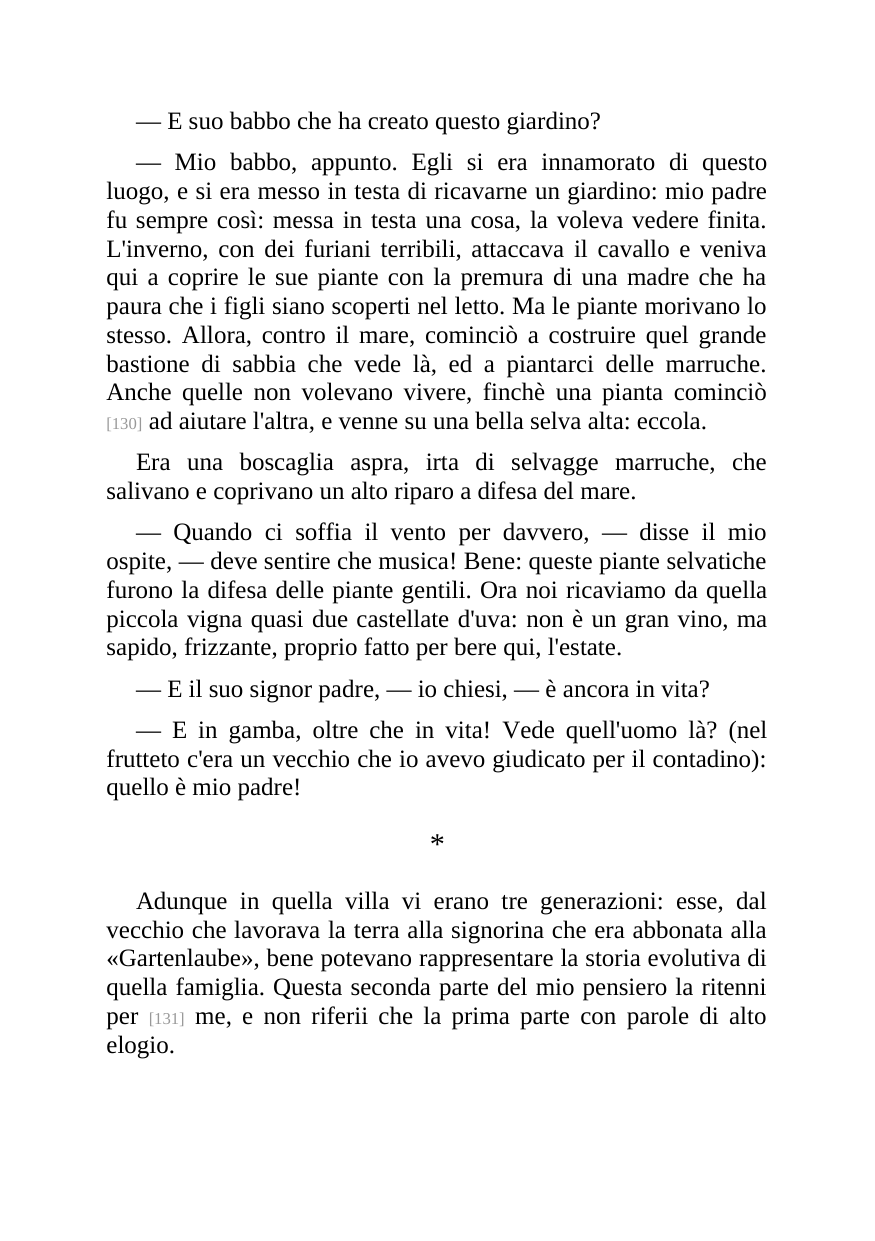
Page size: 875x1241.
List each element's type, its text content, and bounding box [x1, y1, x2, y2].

text — E suo babbo che ha creato questo giardino? [106, 106, 768, 135]
text — Mio babbo, appunto. Egli si era innamorato di questo luogo, e si era messo in testa di ricavarne un giardino: mio padre fu sempre così: messa in testa una cosa, la voleva vedere finita. L'inverno, con dei furiani terribili, attaccava il cavallo e veniva qui a coprire le sue piante con la premura di una madre che ha paura che i figli siano scoperti nel letto. Ma le piante morivano lo stesso. Allora, contro il mare, cominciò a costruire quel grande bastione di sabbia che vede là, ed a piantarci delle marruche. Anche quelle non volevano vivere, finchè una pianta cominciò [130] ad aiutare l'altra, e venne su una bella selva alta: eccola. [106, 147, 768, 435]
text — Quando ci soffia il vento per davvero, — disse il mio ospite, — deve sentire che musica! Bene: queste piante selvatiche furono la difesa delle piante gentili. Ora noi ricaviamo da quella piccola vigna quasi due castellate d'uva: non è un gran vino, ma sapido, frizzante, proprio fatto per bere qui, l'estate. [106, 517, 768, 661]
text — E in gamba, oltre che in vita! Vede quell'uomo là? (nel frutteto c'era un vecchio che io avevo giudicato per il contadino): quello è mio padre! [106, 715, 768, 801]
text — E il suo signor padre, — io chiesi, — è ancora in vita? [106, 674, 768, 702]
text Era una boscaglia aspra, irta di selvagge marruche, che salivano e coprivano un alto riparo a difesa del mare. [106, 447, 768, 505]
text Adunque in quella villa vi erano tre generazioni: esse, dal vecchio che lavorava la terra alla signorina che era abbonata alla «Gartenlaube», bene potevano rappresentare la storia evolutiva di quella famiglia. Questa seconda parte del mio pensiero la ritenni per [131] me, e non riferii che la prima parte con parole di alto elogio. [106, 886, 768, 1058]
text * [106, 826, 768, 861]
